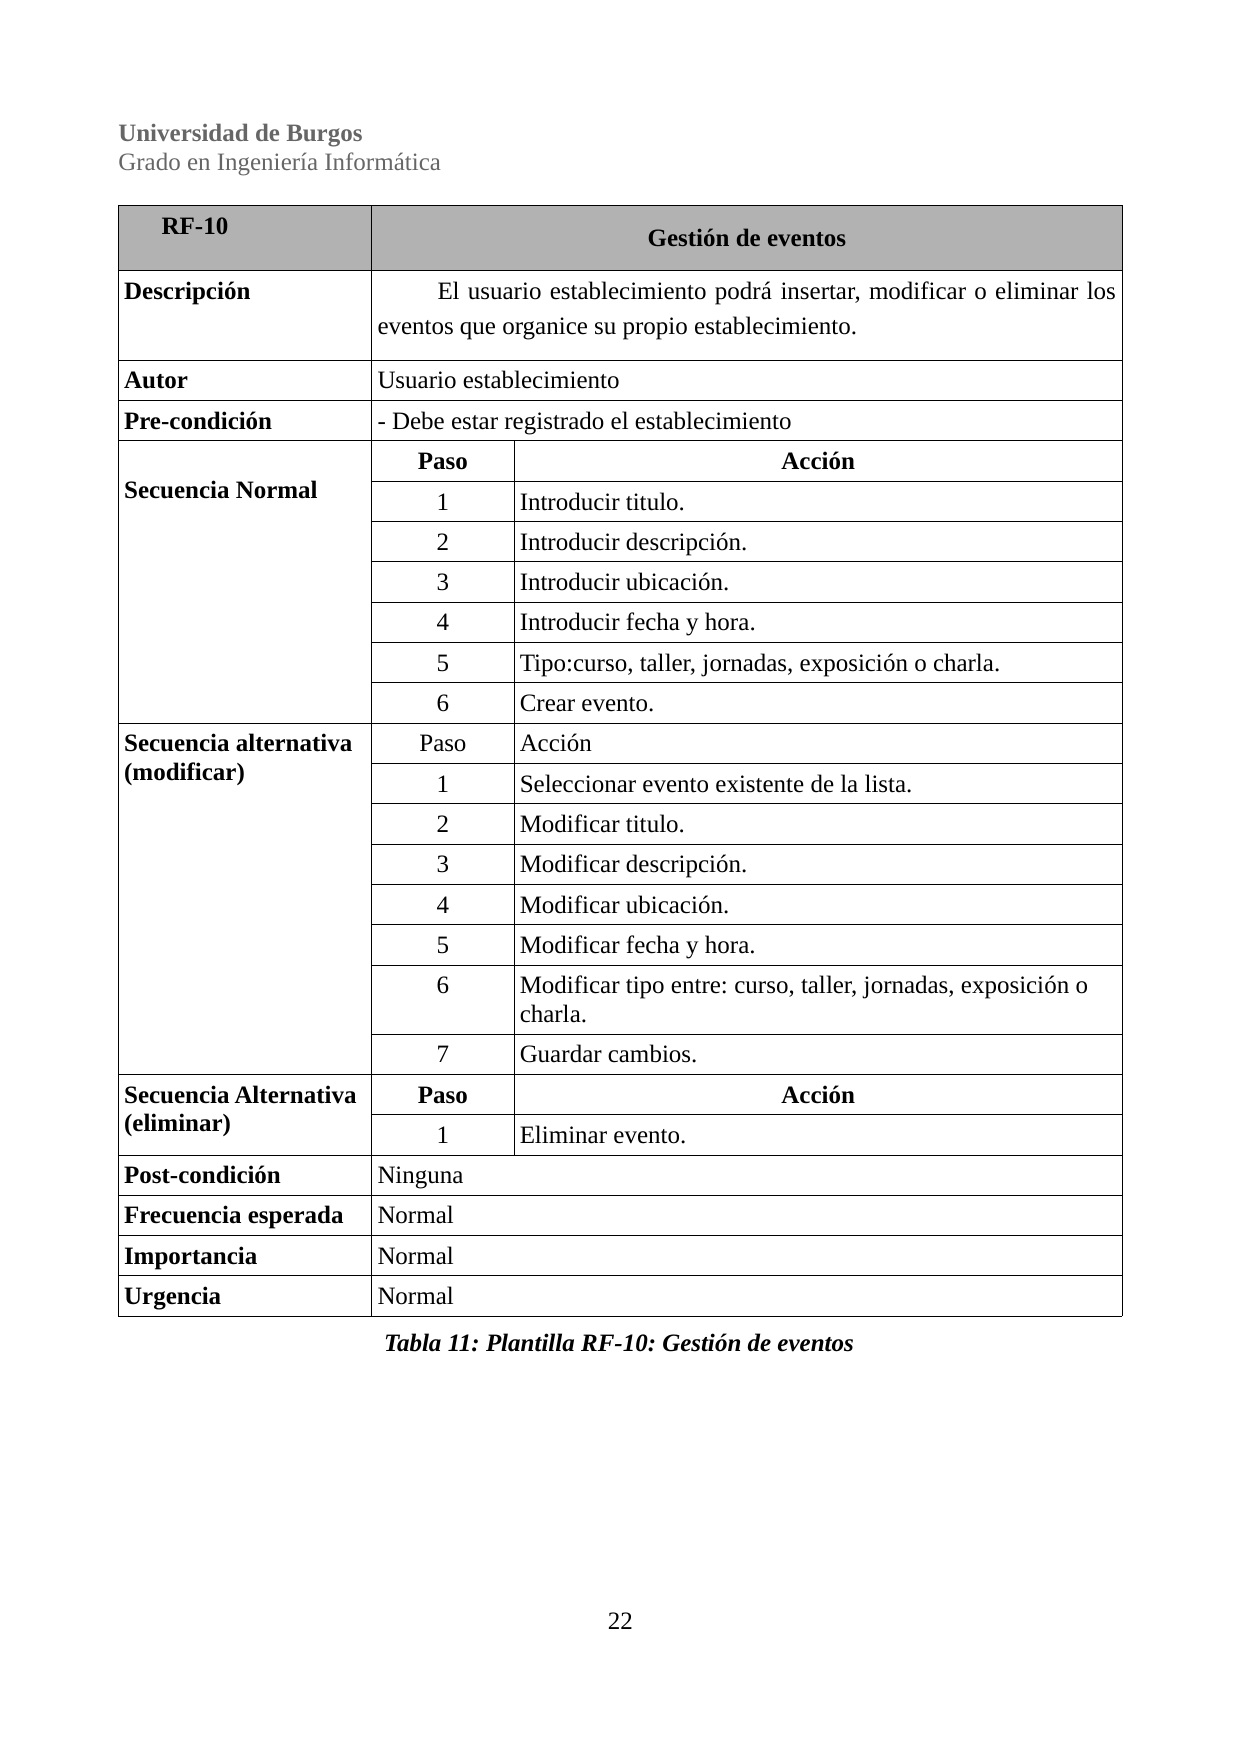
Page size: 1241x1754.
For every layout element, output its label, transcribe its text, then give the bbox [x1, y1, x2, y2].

table_header Gestión de eventos [372, 206, 1122, 270]
text Tabla 11: Plantilla RF-10: Gestión de eventos [118, 1328, 1122, 1357]
table_cell Tipo:curso, taller, jornadas, exposición o charla. [515, 643, 1122, 682]
table_cell Eliminar evento. [515, 1115, 1122, 1154]
table_cell El usuario establecimiento podrá insertar, modificar o eliminar los eventos que organice su propio establecimiento. [372, 271, 1122, 360]
table_cell Introducir descripción. [515, 522, 1122, 561]
table_cell 3 [372, 562, 514, 602]
table_cell Normal [372, 1276, 1122, 1316]
table_cell Introducir ubicación. [515, 562, 1122, 602]
table_cell Acción [515, 441, 1122, 481]
table_cell Acción [515, 1075, 1122, 1114]
table_cell Descripción [119, 271, 371, 360]
table_cell Secuencia Normal [119, 441, 371, 723]
table_cell 2 [372, 804, 514, 843]
table_cell Introducir titulo. [515, 482, 1122, 521]
table_cell Modificar titulo. [515, 804, 1122, 843]
table_cell Frecuencia esperada [119, 1196, 371, 1235]
table_cell Secuencia Alternativa (eliminar) [119, 1075, 371, 1154]
table_cell Ninguna [372, 1156, 1122, 1195]
table_cell Usuario establecimiento [372, 361, 1122, 400]
table_cell Urgencia [119, 1276, 371, 1316]
table_header [119, 206, 371, 270]
table_cell 5 [372, 925, 514, 964]
table_cell Crear evento. [515, 683, 1122, 723]
table_cell 6 [372, 966, 514, 1033]
table_cell Seleccionar evento existente de la lista. [515, 764, 1122, 803]
table_cell Modificar descripción. [515, 845, 1122, 884]
table_cell 1 [372, 764, 514, 803]
table_cell 1 [372, 1115, 514, 1154]
table_cell 2 [372, 522, 514, 561]
table_cell Introducir fecha y hora. [515, 603, 1122, 642]
table_cell Paso [372, 724, 514, 763]
table_cell 4 [372, 603, 514, 642]
table_cell Paso [372, 1075, 514, 1114]
table_cell Modificar ubicación. [515, 885, 1122, 924]
table_cell Pre-condición [119, 401, 371, 440]
table_cell Modificar fecha y hora. [515, 925, 1122, 964]
table_cell 5 [372, 643, 514, 682]
table_cell 7 [372, 1035, 514, 1074]
table_cell Paso [372, 441, 514, 481]
table_cell Modificar tipo entre: curso, taller, jornadas, exposición o charla. [515, 966, 1122, 1033]
table_cell 6 [372, 683, 514, 723]
table_cell Importancia [119, 1236, 371, 1275]
table_cell 4 [372, 885, 514, 924]
table_cell - Debe estar registrado el establecimiento [372, 401, 1122, 440]
table_cell Normal [372, 1196, 1122, 1235]
table_cell Normal [372, 1236, 1122, 1275]
table_cell Secuencia alternativa (modificar) [119, 724, 371, 1074]
table_cell 3 [372, 845, 514, 884]
table_cell Autor [119, 361, 371, 400]
table_cell Guardar cambios. [515, 1035, 1122, 1074]
table_cell Acción [515, 724, 1122, 763]
table_cell Post-condición [119, 1156, 371, 1195]
table_cell 1 [372, 482, 514, 521]
